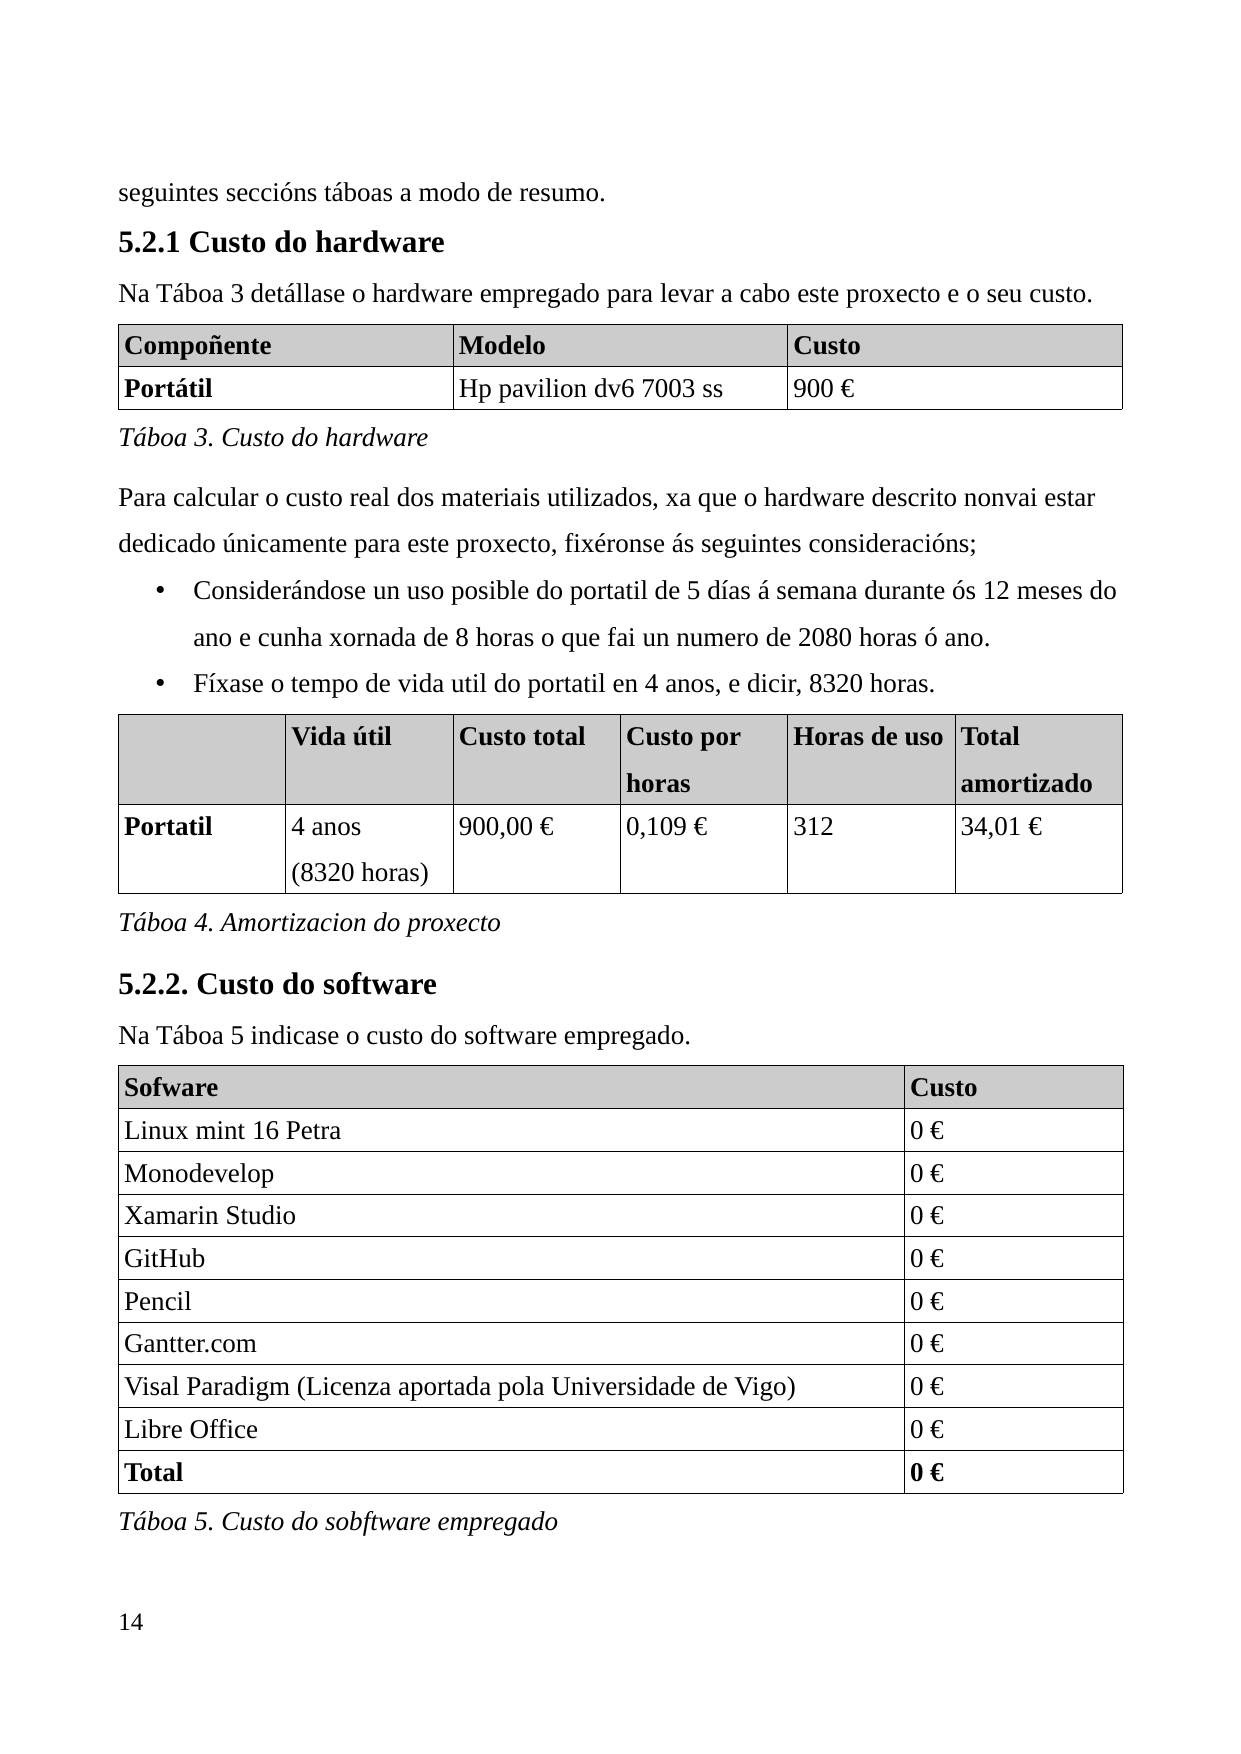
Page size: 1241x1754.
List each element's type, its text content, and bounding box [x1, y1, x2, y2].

table_header Custo por horas [621, 715, 787, 804]
table_cell 4 anos (8320 horas) [286, 805, 453, 893]
table_header Sofware [119, 1066, 904, 1108]
table_cell 0 € [905, 1237, 1123, 1279]
table_cell 0 € [905, 1152, 1123, 1193]
list Fíxase o tempo de vida util do portatil en 4 anos, e dicir, 8320 horas. [156, 667, 1122, 699]
table_cell 0 € [905, 1451, 1123, 1492]
table_cell Hp pavilion dv6 7003 ss [454, 367, 787, 409]
table_cell Monodevelop [119, 1152, 904, 1193]
table_cell 0 € [905, 1408, 1123, 1450]
table_cell 312 [788, 805, 955, 893]
table_cell 900 € [788, 367, 1122, 409]
table_cell Visal Paradigm (Licenza aportada pola Universidade de Vigo) [119, 1365, 904, 1407]
text Táboa 4. Amortizacion do proxecto [118, 906, 1122, 937]
text Na Táboa 5 indicase o custo do software empregado. [118, 1019, 1122, 1050]
table_cell 0 € [905, 1323, 1123, 1364]
table_cell 900,00 € [454, 805, 620, 893]
text seguintes seccións táboas a modo de resumo. [118, 176, 1122, 207]
table_cell Linux mint 16 Petra [119, 1109, 904, 1151]
table_cell 34,01 € [956, 805, 1122, 893]
table_header Total amortizado [956, 715, 1122, 804]
table_cell Xamarin Studio [119, 1195, 904, 1236]
table_header Custo total [454, 715, 620, 804]
table_header [119, 715, 285, 804]
table_header Modelo [454, 325, 787, 366]
text Táboa 3. Custo do hardware [118, 422, 1122, 453]
text Táboa 5. Custo do sobftware empregado [118, 1505, 1122, 1536]
table_cell Libre Office [119, 1408, 904, 1450]
table_cell 0 € [905, 1195, 1123, 1236]
text 5.2.2. Custo do software [118, 965, 1122, 1001]
text 5.2.1 Custo do hardware [118, 223, 1122, 259]
table_cell 0 € [905, 1109, 1123, 1151]
text Na Táboa 3 detállase o hardware empregado para levar a cabo este proxecto e o seu custo. [118, 277, 1122, 308]
table_cell Total [119, 1451, 904, 1492]
table_cell Portátil [119, 367, 453, 409]
table_header Custo [788, 325, 1122, 366]
table_cell 0 € [905, 1280, 1123, 1322]
table_cell 0 € [905, 1365, 1123, 1407]
table_cell Portatil [119, 805, 285, 893]
table_cell Pencil [119, 1280, 904, 1322]
table_header Compoñente [119, 325, 453, 366]
table_cell 0,109 € [621, 805, 787, 893]
table_cell GitHub [119, 1237, 904, 1279]
table_header Vida útil [286, 715, 453, 804]
table_header Horas de uso [788, 715, 955, 804]
list Considerándose un uso posible do portatil de 5 días á semana durante ós 12 meses do ano e cunha xornada de 8 horas o que fai un numero de 2080 horas ó ano. [156, 574, 1122, 652]
table_header Custo [905, 1066, 1123, 1108]
text Para calcular o custo real dos materiais utilizados, xa que o hardware descrito nonvai estar dedicado únicamente para este proxecto, fixéronse ás seguintes consideracións; [118, 481, 1122, 558]
table_cell Gantter.com [119, 1323, 904, 1364]
